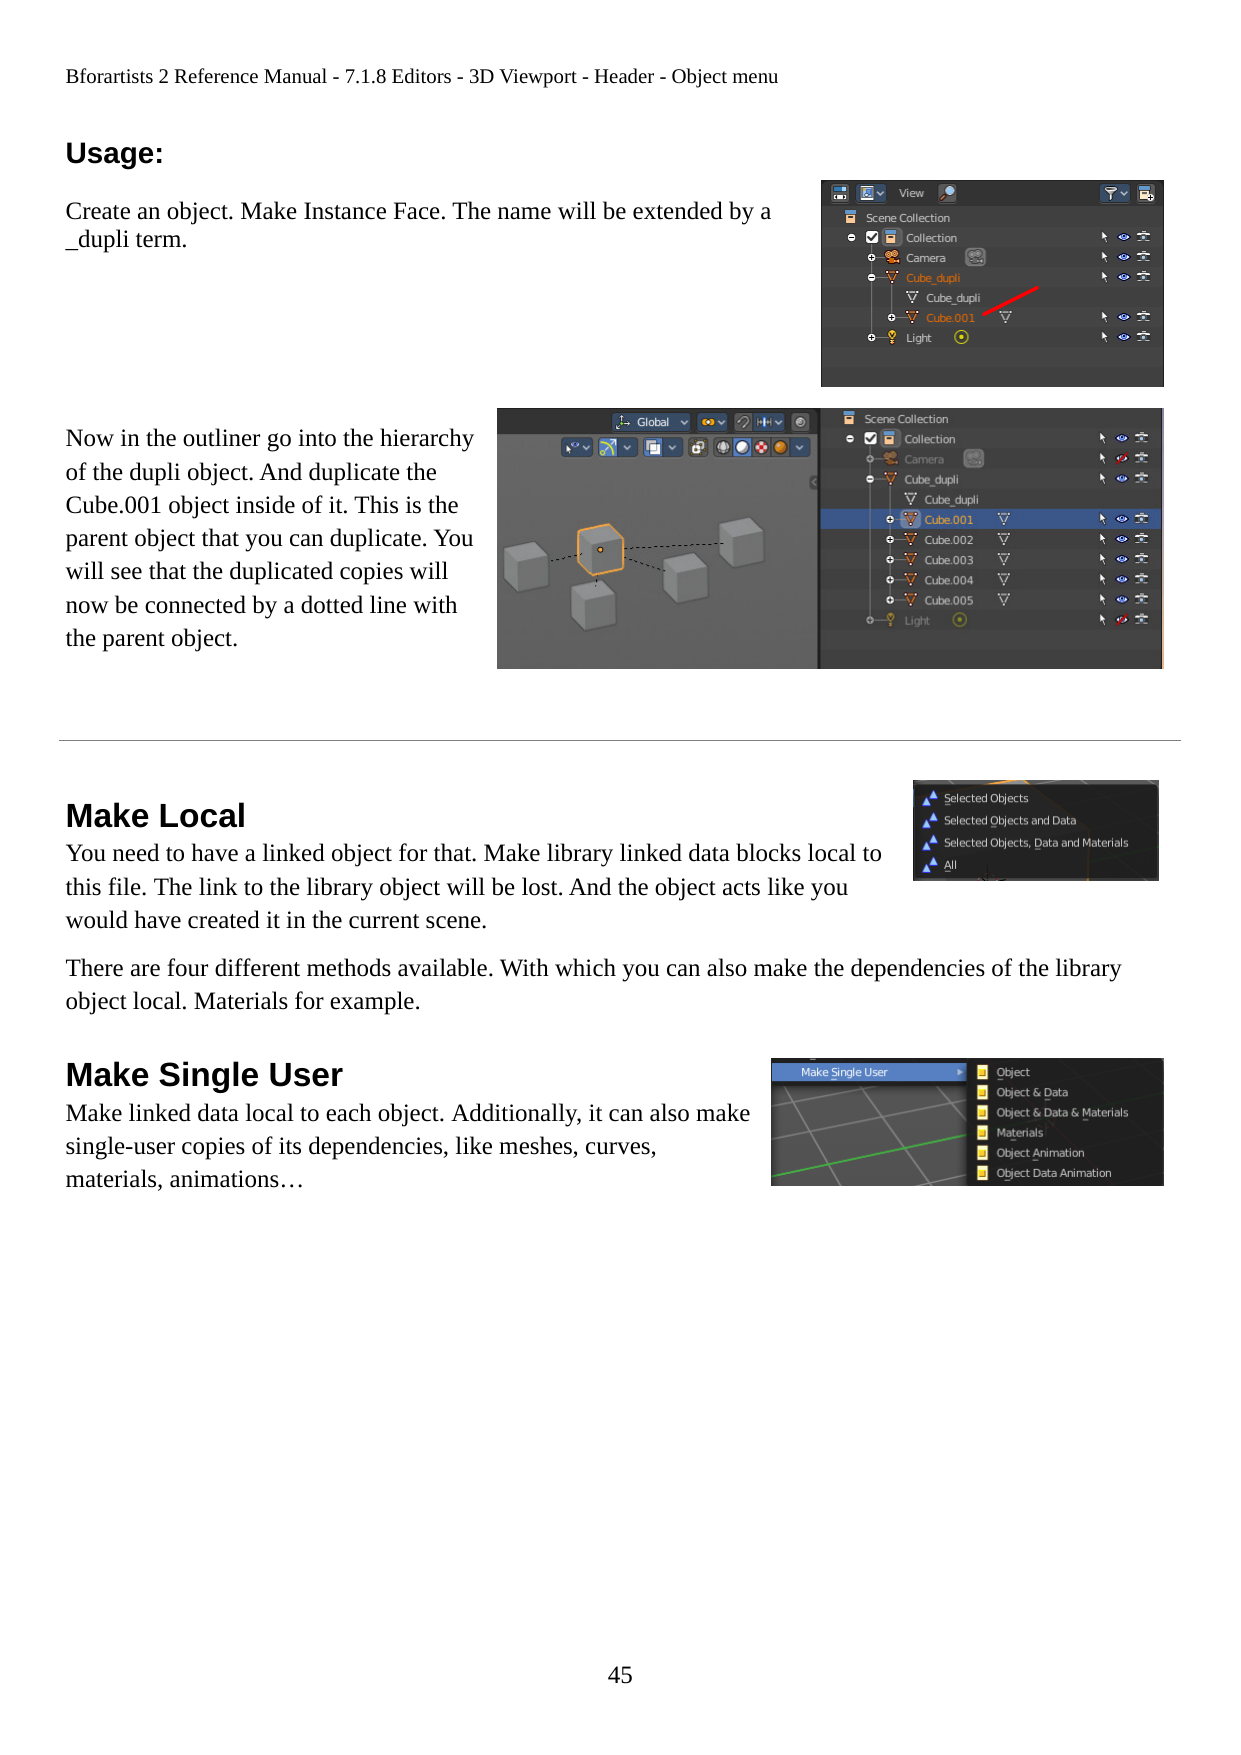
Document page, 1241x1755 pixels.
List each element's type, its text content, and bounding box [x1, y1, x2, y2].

picture [771, 1058, 1164, 1186]
picture [497, 408, 1164, 669]
picture [821, 180, 1164, 387]
text Create an object. Make Instance Face. The name will be extended by a _dupli term. [59, 197, 821, 253]
subtitle Usage: [59, 130, 1181, 170]
text Now in the outliner go into the hierarchy of the dupli object. And duplicate the Cube.001 object inside of it. This is the parent object that you can duplicate. You will see that the duplicated copies will now be connected by a dotted line with the parent object. [59, 418, 497, 652]
text Make linked data local to each object. Additionally, it can also make single-user copies of its dependencies, like meshes, curves, materials, animations… [59, 1092, 1181, 1193]
subtitle Make Single User [59, 1049, 1181, 1092]
text There are four different methods available. With which you can also make the dependencies of the library object local. Materials for example. [59, 948, 1181, 1015]
subtitle [1159, 790, 1181, 833]
subtitle Make Local [59, 790, 913, 833]
picture [913, 780, 1159, 881]
text You need to have a linked object for that. Make library linked data blocks local to this file. The link to the library object will be lost. And the object acts like you would have created it in the current scene. [59, 833, 1181, 934]
